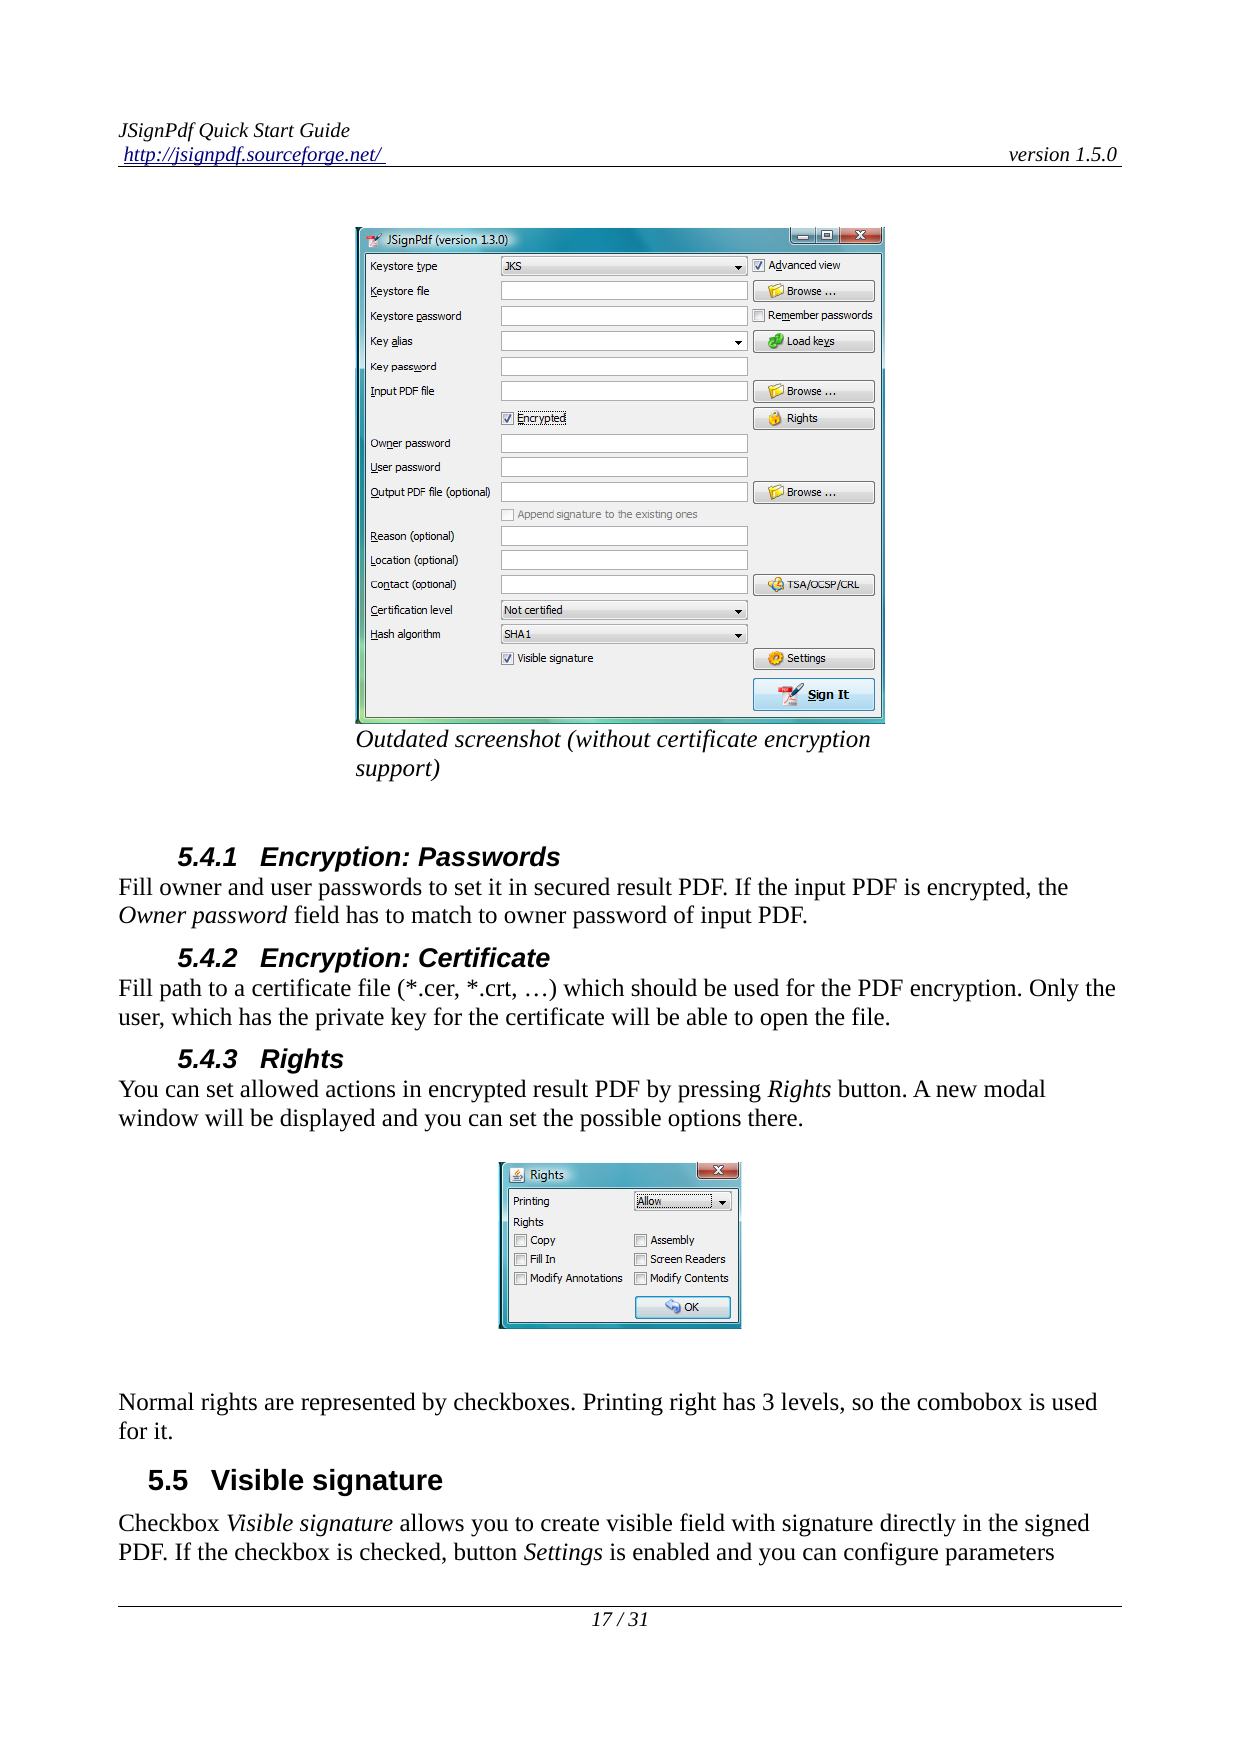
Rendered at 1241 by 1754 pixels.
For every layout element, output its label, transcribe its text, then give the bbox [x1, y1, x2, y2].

text You can set allowed actions in encrypted result PDF by pressing Rights button. A new modal window will be displayed and you can set the possible options there. [118, 1074, 1122, 1132]
text Fill owner and user passwords to set it in secured result PDF. If the input PDF is encrypted, the Owner password field has to match to owner password of input PDF. [118, 872, 1122, 929]
subtitle Visible signature [148, 1463, 1116, 1497]
text Outdated screenshot (without certificate encryption support) [355, 724, 885, 782]
text Checkbox Visible signature allows you to create visible field with signature directly in the signed PDF. If the checkbox is checked, button Settings is enabled and you can configure parameters [118, 1508, 1122, 1566]
subtitle Encryption: Certificate [177, 942, 1122, 973]
text Fill path to a certificate file (*.cer, *.crt, …) which should be used for the PDF encryption. Only the user, which has the private key for the certificate will be able to open the file. [118, 973, 1122, 1031]
picture [355, 227, 885, 724]
picture [498, 1162, 742, 1329]
subtitle Rights [177, 1043, 1122, 1074]
subtitle Encryption: Passwords [177, 841, 1122, 872]
text Normal rights are represented by checkboxes. Printing right has 3 levels, so the combobox is used for it. [118, 1387, 1122, 1445]
